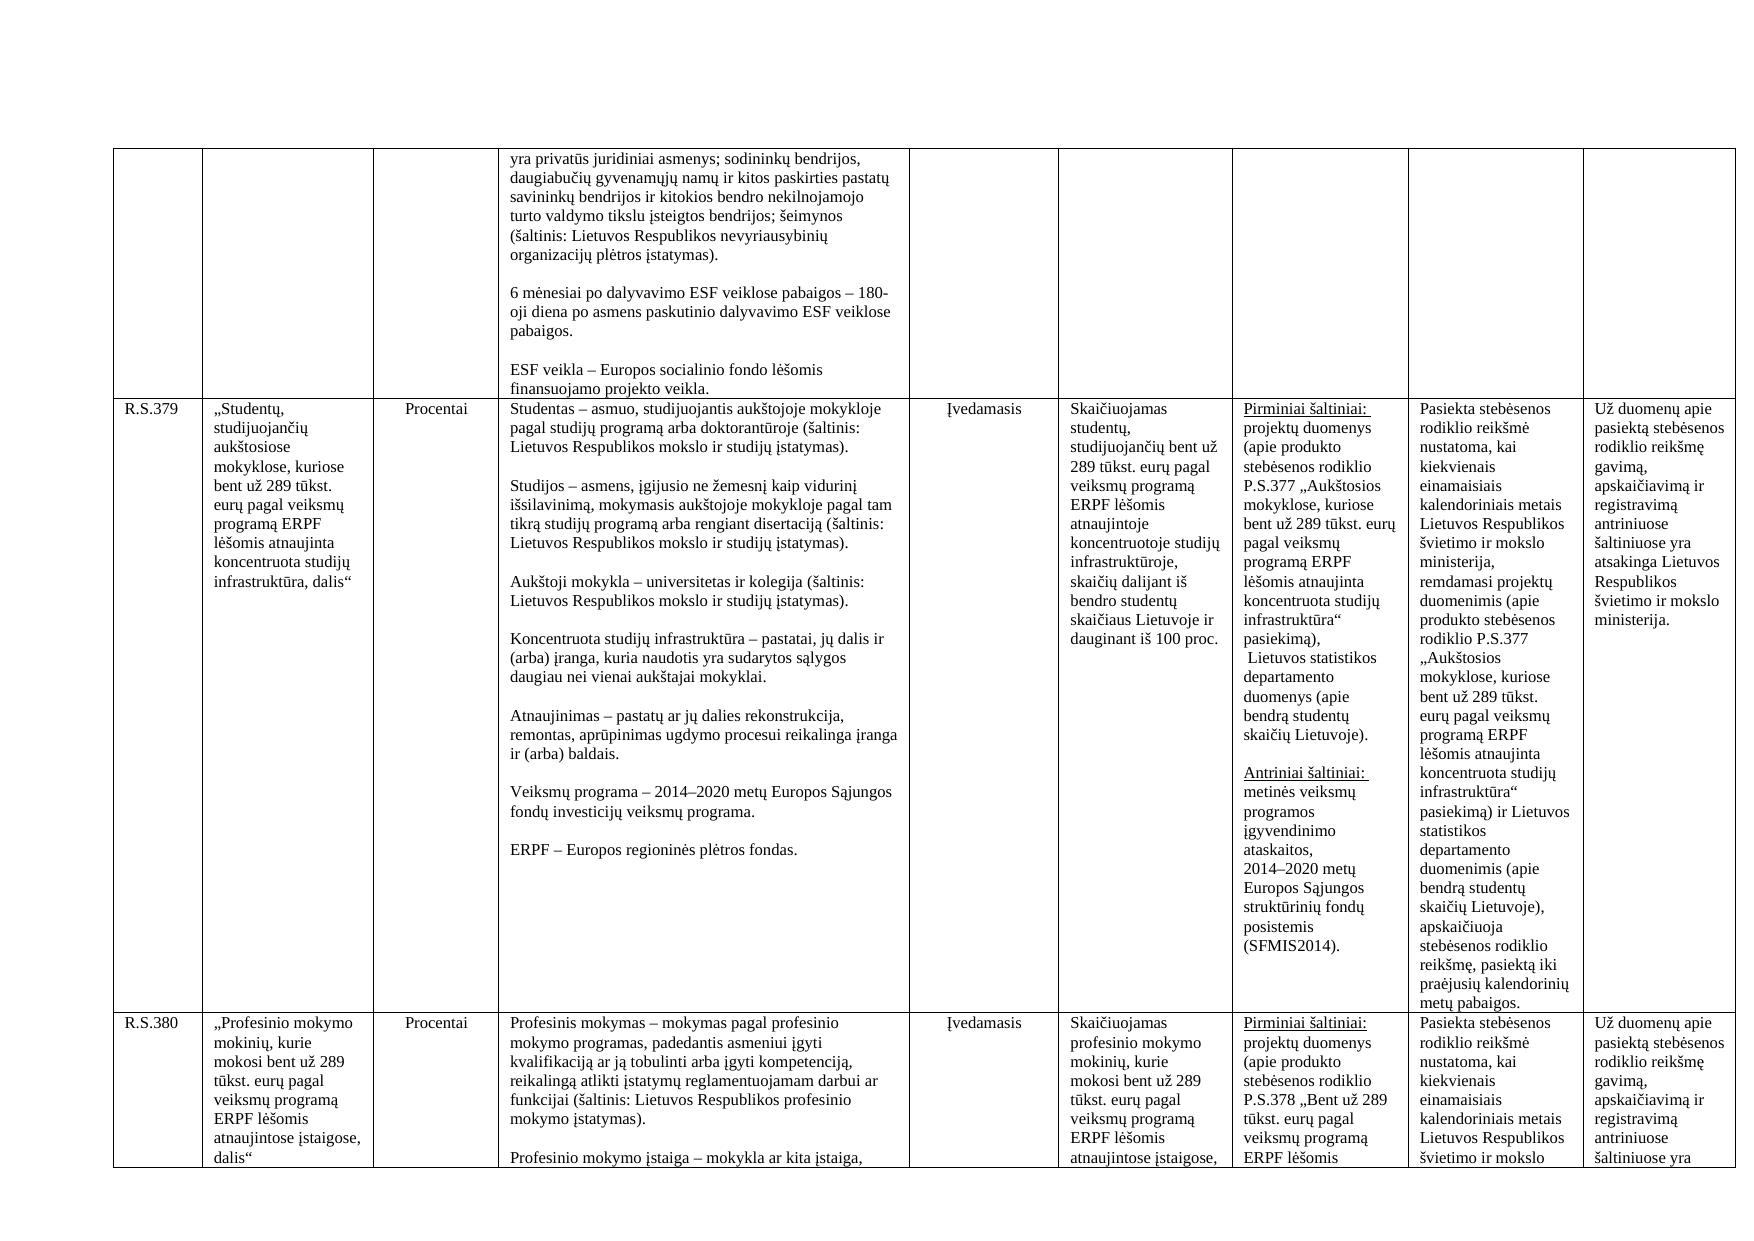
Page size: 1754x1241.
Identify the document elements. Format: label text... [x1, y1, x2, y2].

table_cell Pirminiai šaltiniai: projektų duomenys (apie produkto stebėsenos rodiklio P.S.378 „Bent už 289 tūkst. eurų pagal veiksmų programą ERPF lėšomis [1233, 1013, 1408, 1167]
table_cell Procentai [374, 399, 498, 1012]
table_cell „Profesinio mokymo mokinių, kurie mokosi bent už 289 tūkst. eurų pagal veiksmų programą ERPF lėšomis atnaujintose įstaigose, dalis“ [203, 1013, 373, 1167]
table_cell Studentas – asmuo, studijuojantis aukštojoje mokykloje pagal studijų programą arba doktorantūroje (šaltinis: Lietuvos Respublikos mokslo ir studijų įstatymas). Studijos – asmens, įgijusio ne žemesnį kaip vidurinį išsilavinimą, mokymasis aukštojoje mokykloje pagal tam tikrą studijų programą arba rengiant disertaciją (šaltinis: Lietuvos Respublikos mokslo ir studijų įstatymas). Aukštoji mokykla – universitetas ir kolegija (šaltinis: Lietuvos Respublikos mokslo ir studijų įstatymas). Koncentruota studijų infrastruktūra – pastatai, jų dalis ir (arba) įranga, kuria naudotis yra sudarytos sąlygos daugiau nei vienai aukštajai mokyklai. Atnaujinimas – pastatų ar jų dalies rekonstrukcija, remontas, aprūpinimas ugdymo procesui reikalinga įranga ir (arba) baldais. Veiksmų programa – 2014–2020 metų Europos Sąjungos fondų investicijų veiksmų programa. ERPF – Europos regioninės plėtros fondas. [499, 399, 909, 1012]
table_cell Skaičiuojamas studentų, studijuojančių bent už 289 tūkst. eurų pagal veiksmų programą ERPF lėšomis atnaujintoje koncentruotoje studijų infrastruktūroje, skaičių dalijant iš bendro studentų skaičiaus Lietuvoje ir dauginant iš 100 proc. [1059, 399, 1232, 1012]
table_cell [1059, 149, 1232, 398]
table_cell R.S.379 [114, 399, 202, 1012]
table_cell Už duomenų apie pasiektą stebėsenos rodiklio reikšmę gavimą, apskaičiavimą ir registravimą antriniuose šaltiniuose yra [1584, 1013, 1735, 1167]
table_cell yra privatūs juridiniai asmenys; sodininkų bendrijos, daugiabučių gyvenamųjų namų ir kitos paskirties pastatų savininkų bendrijos ir kitokios bendro nekilnojamojo turto valdymo tikslu įsteigtos bendrijos; šeimynos (šaltinis: Lietuvos Respublikos nevyriausybinių organizacijų plėtros įstatymas). 6 mėnesiai po dalyvavimo ESF veiklose pabaigos – 180-oji diena po asmens paskutinio dalyvavimo ESF veiklose pabaigos. ESF veikla – Europos socialinio fondo lėšomis finansuojamo projekto veikla. [499, 149, 909, 398]
table_cell [114, 149, 202, 398]
table_cell [1584, 149, 1735, 398]
table_cell [374, 149, 498, 398]
table_cell Profesinis mokymas – mokymas pagal profesinio mokymo programas, padedantis asmeniui įgyti kvalifikaciją ar ją tobulinti arba įgyti kompetenciją, reikalingą atlikti įstatymų reglamentuojamam darbui ar funkcijai (šaltinis: Lietuvos Respublikos profesinio mokymo įstatymas). Profesinio mokymo įstaiga – mokykla ar kita įstaiga, [499, 1013, 909, 1167]
table_cell Pirminiai šaltiniai: projektų duomenys (apie produkto stebėsenos rodiklio P.S.377 „Aukštosios mokyklose, kuriose bent už 289 tūkst. eurų pagal veiksmų programą ERPF lėšomis atnaujinta koncentruota studijų infrastruktūra“ pasiekimą), Lietuvos statistikos departamento duomenys (apie bendrą studentų skaičių Lietuvoje). Antriniai šaltiniai: metinės veiksmų programos įgyvendinimo ataskaitos, 2014–2020 metų Europos Sąjungos struktūrinių fondų posistemis (SFMIS2014). [1233, 399, 1408, 1012]
table_cell „Studentų, studijuojančių aukštosiose mokyklose, kuriose bent už 289 tūkst. eurų pagal veiksmų programą ERPF lėšomis atnaujinta koncentruota studijų infrastruktūra, dalis“ [203, 399, 373, 1012]
table_cell R.S.380 [114, 1013, 202, 1167]
table_cell Pasiekta stebėsenos rodiklio reikšmė nustatoma, kai kiekvienais einamaisiais kalendoriniais metais Lietuvos Respublikos švietimo ir mokslo [1409, 1013, 1583, 1167]
table_cell Įvedamasis [910, 1013, 1058, 1167]
table_cell [203, 149, 373, 398]
table_cell [1233, 149, 1408, 398]
table_cell Pasiekta stebėsenos rodiklio reikšmė nustatoma, kai kiekvienais einamaisiais kalendoriniais metais Lietuvos Respublikos švietimo ir mokslo ministerija, remdamasi projektų duomenimis (apie produkto stebėsenos rodiklio P.S.377 „Aukštosios mokyklose, kuriose bent už 289 tūkst. eurų pagal veiksmų programą ERPF lėšomis atnaujinta koncentruota studijų infrastruktūra“ pasiekimą) ir Lietuvos statistikos departamento duomenimis (apie bendrą studentų skaičių Lietuvoje), apskaičiuoja stebėsenos rodiklio reikšmę, pasiektą iki praėjusių kalendorinių metų pabaigos. [1409, 399, 1583, 1012]
table_cell Įvedamasis [910, 399, 1058, 1012]
table_cell [1409, 149, 1583, 398]
table_cell Už duomenų apie pasiektą stebėsenos rodiklio reikšmę gavimą, apskaičiavimą ir registravimą antriniuose šaltiniuose yra atsakinga Lietuvos Respublikos švietimo ir mokslo ministerija. [1584, 399, 1735, 1012]
table_cell Skaičiuojamas profesinio mokymo mokinių, kurie mokosi bent už 289 tūkst. eurų pagal veiksmų programą ERPF lėšomis atnaujintose įstaigose, [1059, 1013, 1232, 1167]
table_cell [910, 149, 1058, 398]
table_cell Procentai [374, 1013, 498, 1167]
